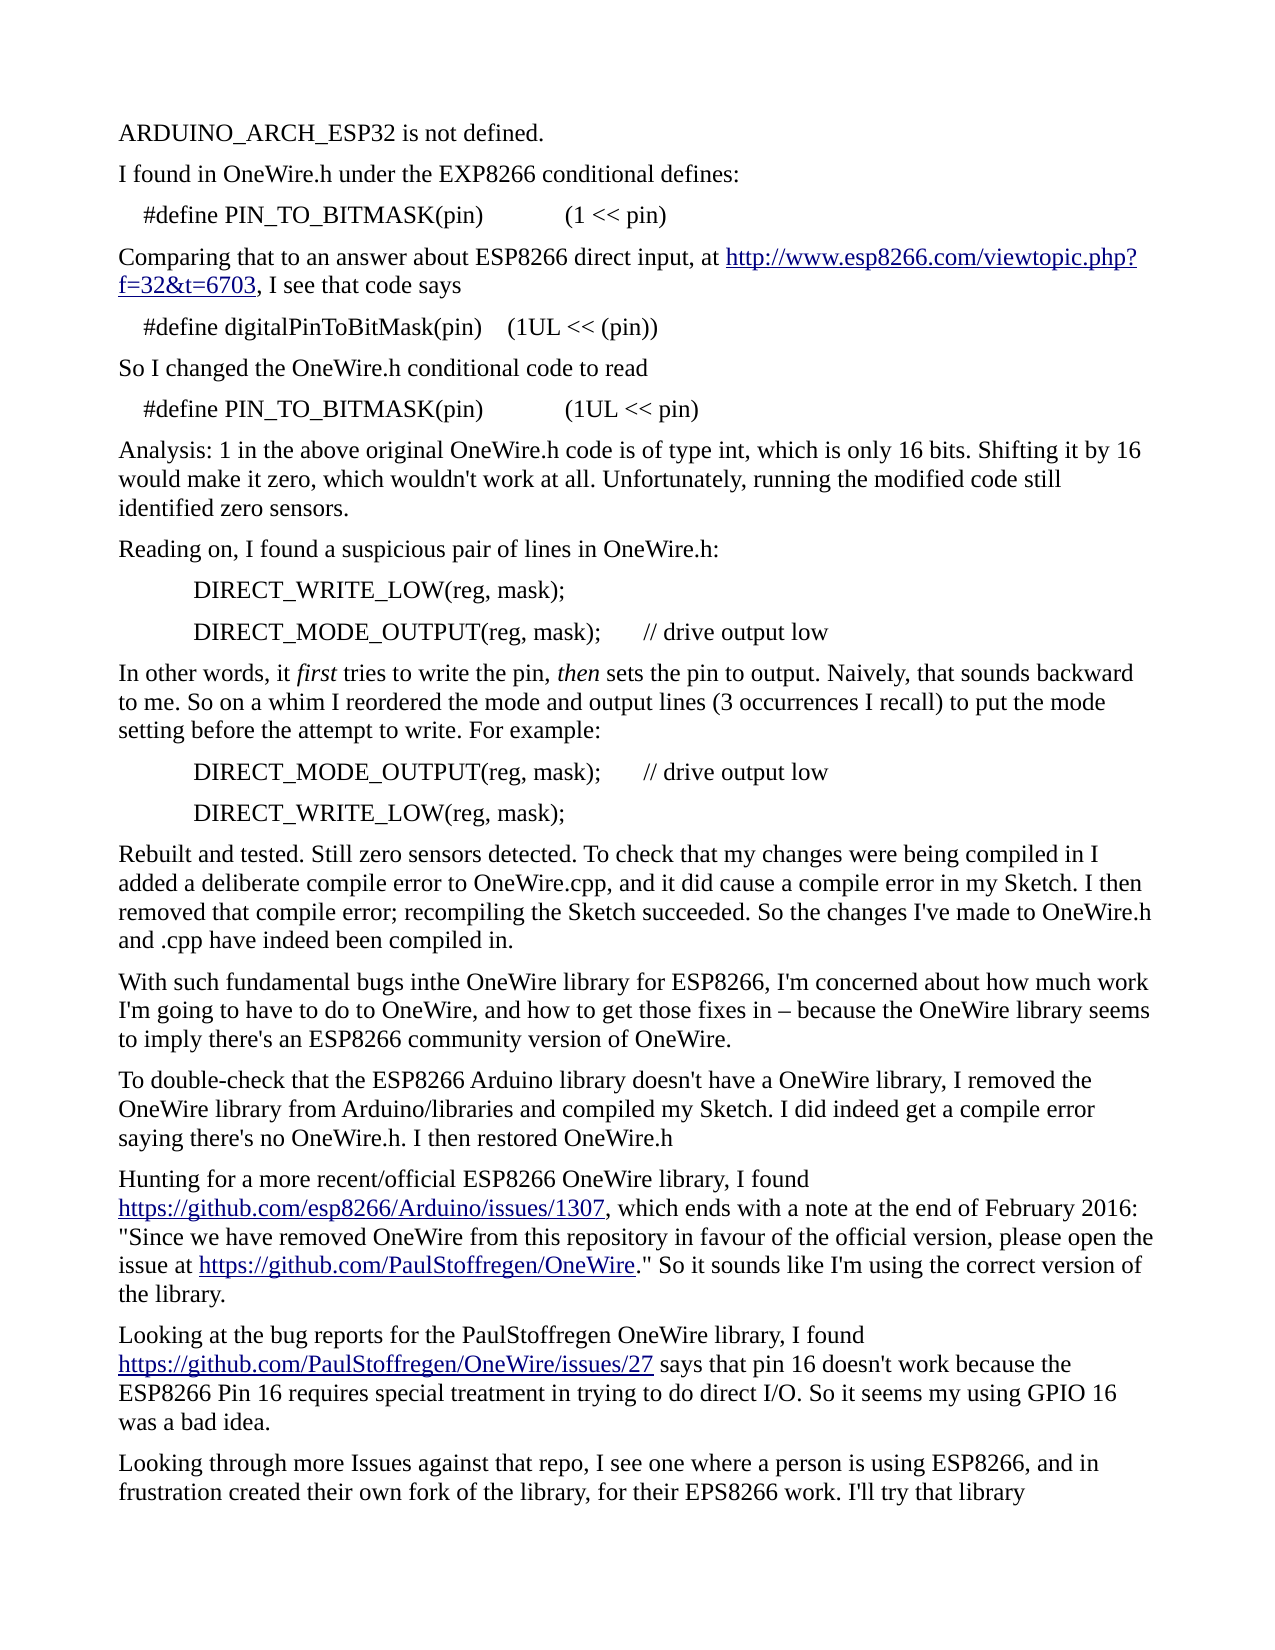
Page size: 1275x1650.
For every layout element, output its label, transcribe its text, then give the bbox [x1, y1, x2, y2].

text To double-check that the ESP8266 Arduino library doesn't have a OneWire library, I removed the OneWire library from Arduino/libraries and compiled my Sketch. I did indeed get a compile error saying there's no OneWire.h. I then restored OneWire.h [118, 1066, 1157, 1152]
text ARDUINO_ARCH_ESP32 is not defined. [118, 118, 1157, 147]
text Analysis: 1 in the above original OneWire.h code is of type int, which is only 16 bits. Shifting it by 16 would make it zero, which wouldn't work at all. Unfortunately, running the modified code still identified zero sensors. [118, 436, 1157, 522]
text Comparing that to an answer about ESP8266 direct input, at http://www.esp8266.com/viewtopic.php?f=32&t=6703, I see that code says [118, 242, 1157, 299]
text So I changed the OneWire.h conditional code to read [118, 353, 1157, 382]
text In other words, it first tries to write the pin, then sets the pin to output. Naively, that sounds backward to me. So on a whim I reordered the mode and output lines (3 occurrences I recall) to put the mode setting before the attempt to write. For example: [118, 658, 1157, 744]
text #define digitalPinToBitMask(pin) (1UL << (pin)) [118, 312, 1157, 341]
text Looking at the bug reports for the PaulStoffregen OneWire library, I found https://github.com/PaulStoffregen/OneWire/issues/27 says that pin 16 doesn't work because the ESP8266 Pin 16 requires special treatment in trying to do direct I/O. So it seems my using GPIO 16 was a bad idea. [118, 1321, 1157, 1436]
text With such fundamental bugs inthe OneWire library for ESP8266, I'm concerned about how much work I'm going to have to do to OneWire, and how to get those fixes in – because the OneWire library seems to imply there's an ESP8266 community version of OneWire. [118, 967, 1157, 1053]
text #define PIN_TO_BITMASK(pin) (1 << pin) [118, 201, 1157, 229]
text DIRECT_WRITE_LOW(reg, mask); [118, 576, 1157, 604]
text DIRECT_MODE_OUTPUT(reg, mask); // drive output low [118, 617, 1157, 646]
text Looking through more Issues against that repo, I see one where a person is using ESP8266, and in frustration created their own fork of the library, for their EPS8266 work. I'll try that library [118, 1448, 1157, 1506]
text I found in OneWire.h under the EXP8266 conditional defines: [118, 159, 1157, 188]
text #define PIN_TO_BITMASK(pin) (1UL << pin) [118, 394, 1157, 423]
text DIRECT_MODE_OUTPUT(reg, mask); // drive output low [118, 757, 1157, 786]
text Hunting for a more recent/official ESP8266 OneWire library, I found https://github.com/esp8266/Arduino/issues/1307, which ends with a note at the end of February 2016: "Since we have removed OneWire from this repository in favour of the official version, please open the issue at https://github.com/PaulStoffregen/OneWire." So it sounds like I'm using the correct version of the library. [118, 1164, 1157, 1308]
text DIRECT_WRITE_LOW(reg, mask); [118, 798, 1157, 827]
text Reading on, I found a suspicious pair of lines in OneWire.h: [118, 534, 1157, 563]
text Rebuilt and tested. Still zero sensors detected. To check that my changes were being compiled in I added a deliberate compile error to OneWire.cpp, and it did cause a compile error in my Sketch. I then removed that compile error; recompiling the Sketch succeeded. So the changes I've made to OneWire.h and .cpp have indeed been compiled in. [118, 839, 1157, 954]
